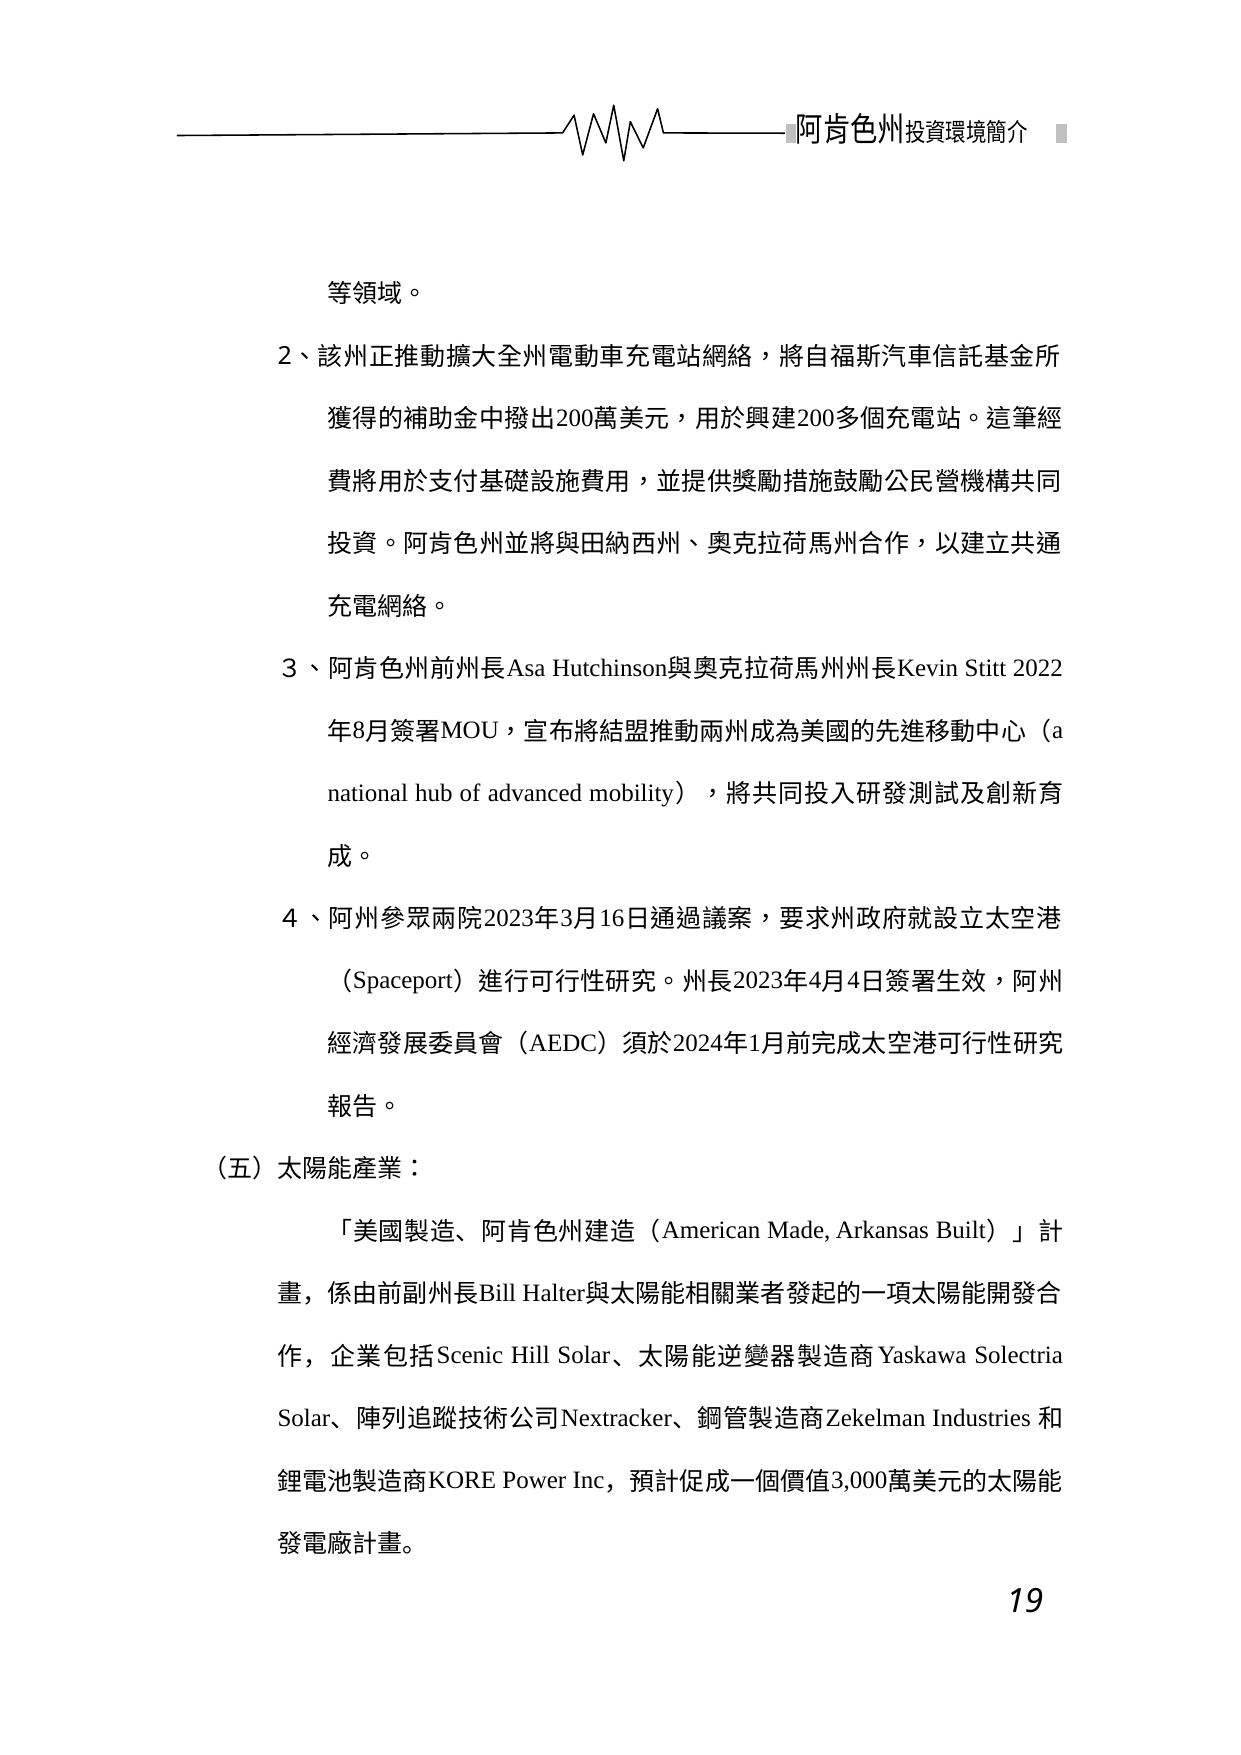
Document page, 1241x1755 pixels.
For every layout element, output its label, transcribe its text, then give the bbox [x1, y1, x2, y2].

text 2、該州正推動擴大全州電動車充電站網絡，將自福斯汽車信託基金所獲得的補助金中撥出200萬美元，用於興建200多個充電站。這筆經費將用於支付基礎設施費用，並提供獎勵措施鼓勵公民營機構共同投資。阿肯色州並將與田納西州、奧克拉荷馬州合作，以建立共通充電網絡。 [277, 313, 1063, 625]
text 「美國製造、阿肯色州建造（American Made, Arkansas Built）」計畫，係由前副州長Bill Halter與太陽能相關業者發起的一項太陽能開發合作，企業包括Scenic Hill Solar、太陽能逆變器製造商Yaskawa Solectria Solar、陣列追蹤技術公司Nextracker、鋼管製造商Zekelman Industries 和鋰電池製造商KORE Power Inc，預計促成一個價值3,000萬美元的太陽能發電廠計畫。 [277, 1188, 1063, 1563]
text ４、阿州參眾兩院2023年3月16日通過議案，要求州政府就設立太空港（Spaceport）進行可行性研究。州長2023年4月4日簽署生效，阿州經濟發展委員會（AEDC）須於2024年1月前完成太空港可行性研究報告。 [277, 875, 1063, 1125]
text 等領域。 [277, 250, 1063, 313]
text （五）太陽能產業： [202, 1125, 1063, 1188]
text ３、阿肯色州前州長Asa Hutchinson與奧克拉荷馬州州長Kevin Stitt 2022年8月簽署MOU，宣布將結盟推動兩州成為美國的先進移動中心（a national hub of advanced mobility），將共同投入研發測試及創新育成。 [277, 625, 1063, 875]
